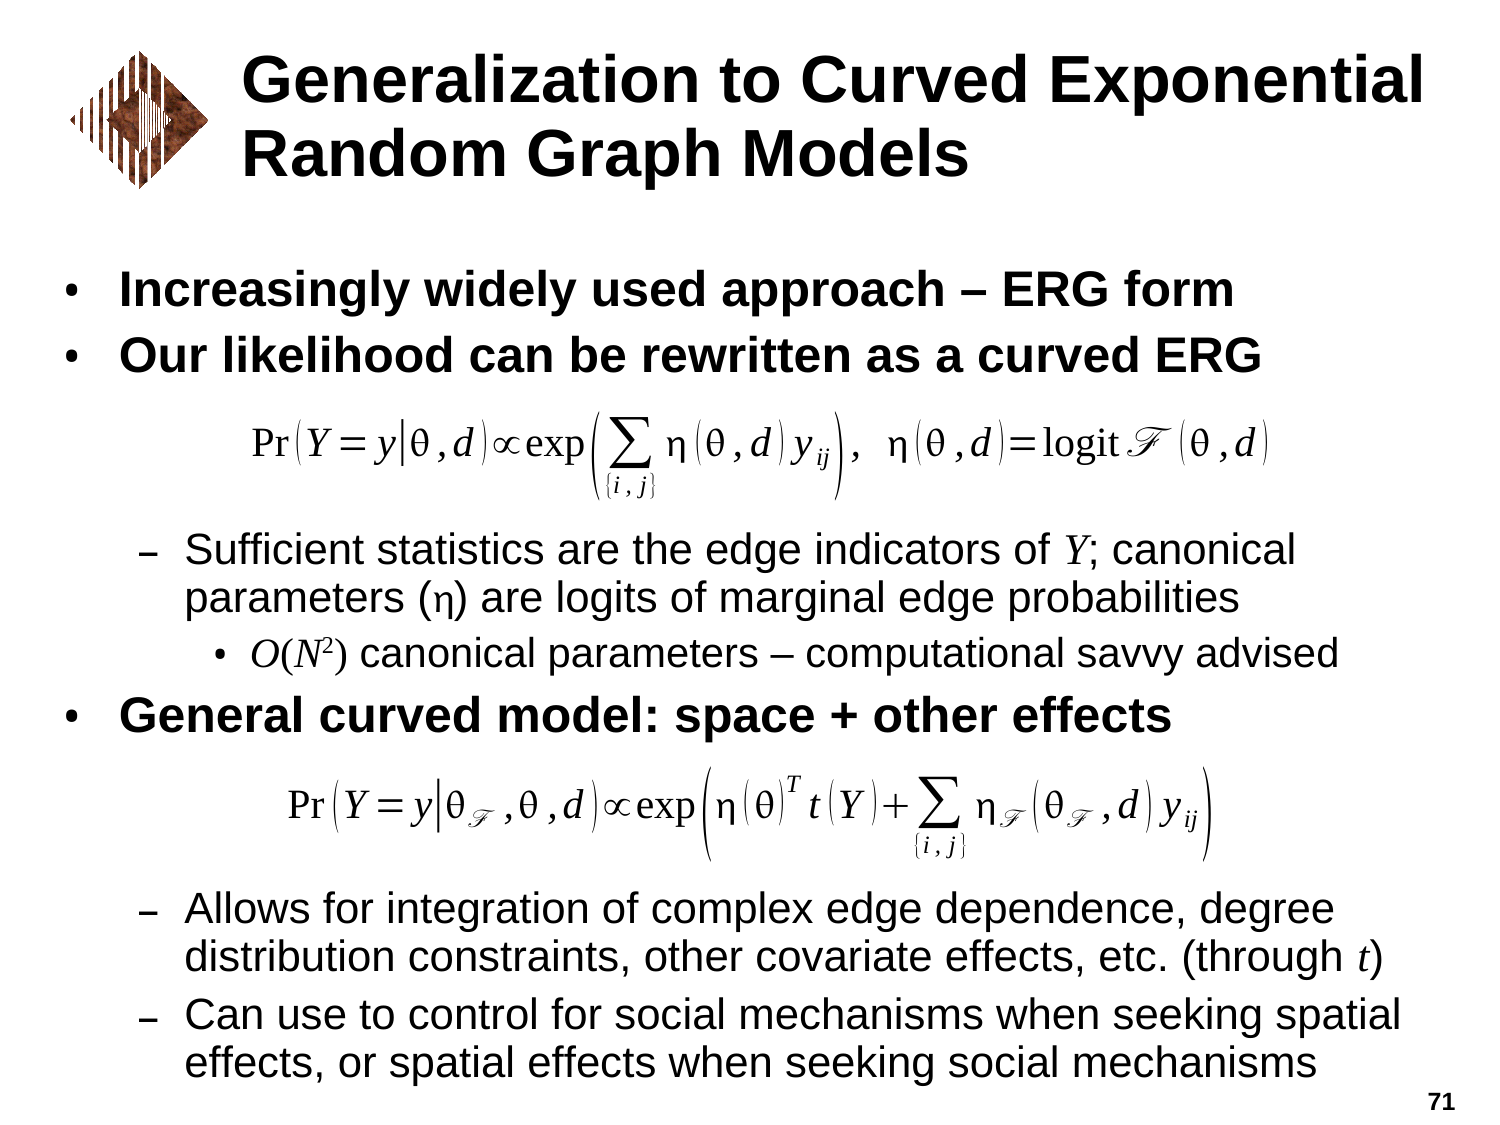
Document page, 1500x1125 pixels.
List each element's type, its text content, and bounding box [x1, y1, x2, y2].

list Increasingly widely used approach – ERG form Our likelihood can be rewritten as a curved ERG Sufficient statistics are the edge indicators of Y; canonical parameters () are logits of marginal edge probabilities O(N2) canonical parameters – computational savvy advised General curved model: space + other effects Allows for integration of complex edge dependence, degree distribution constraints, other covariate effects, etc. (through t) Can use to control for social mechanisms when seeking spatial effects, or spatial effects when seeking social mechanisms [62, 262, 1426, 1089]
title Generalization to Curved Exponential Random Graph Models [241, 30, 1453, 206]
picture [45, 29, 233, 210]
chart [280, 764, 1220, 866]
chart [243, 409, 1276, 504]
